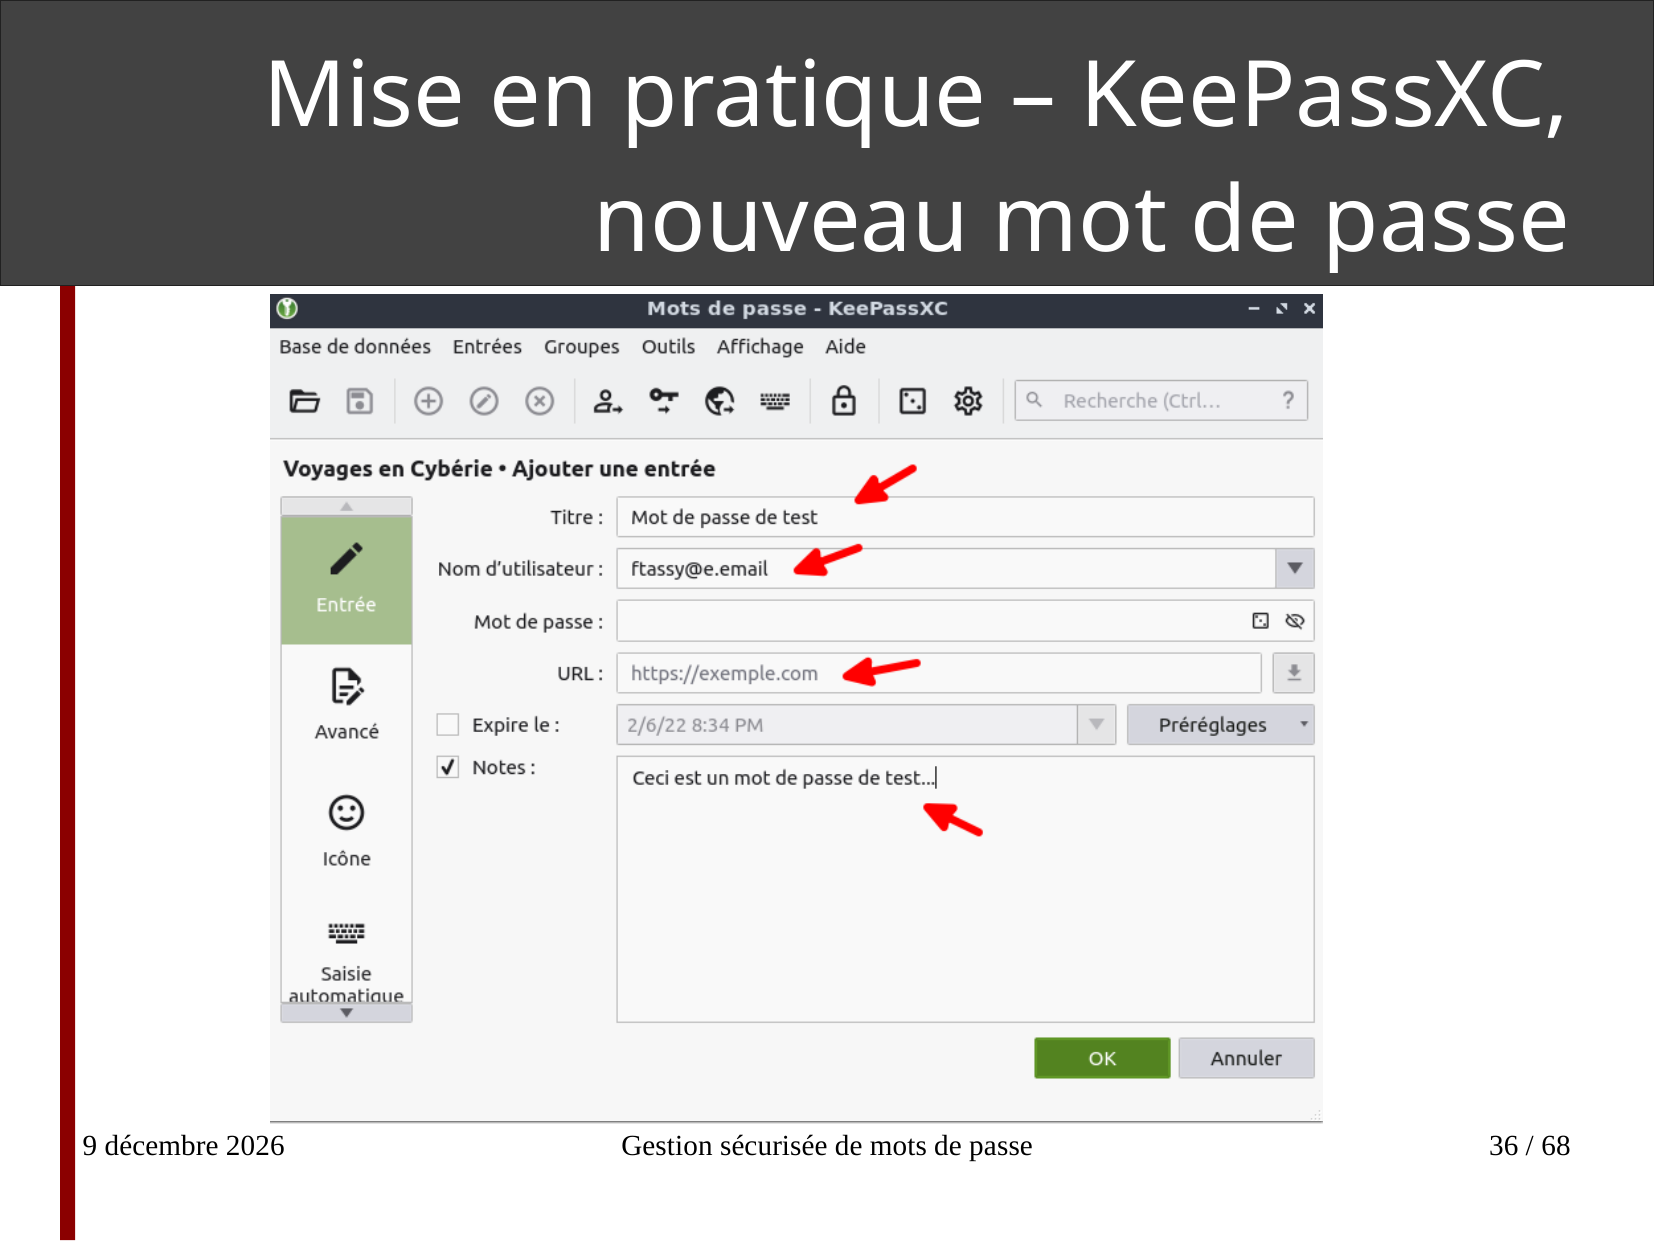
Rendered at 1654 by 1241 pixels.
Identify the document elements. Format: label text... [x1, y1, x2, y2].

picture [270, 294, 1323, 1121]
title Mise en pratique – KeePassXC, nouveau mot de passe [82, 27, 1571, 279]
